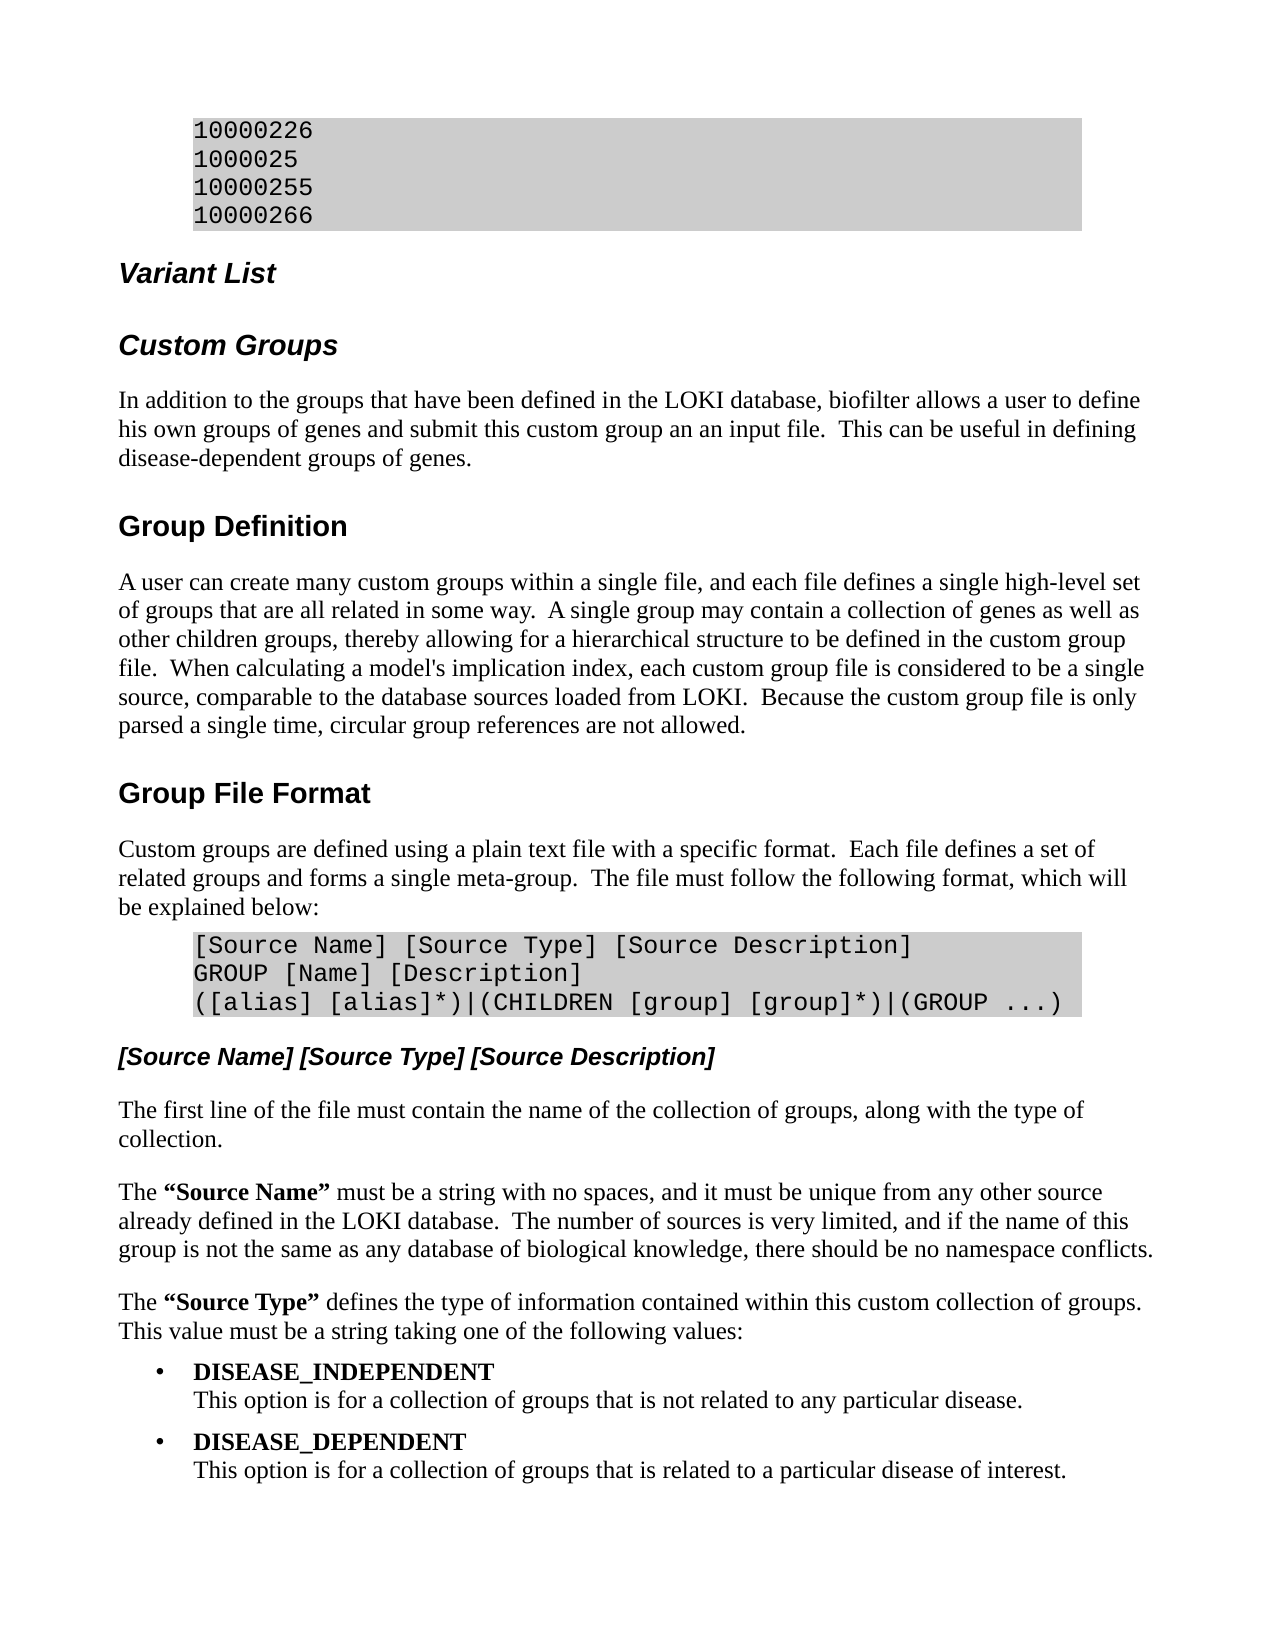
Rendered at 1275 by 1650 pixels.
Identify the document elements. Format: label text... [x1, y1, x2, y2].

list DISEASE_DEPENDENT This option is for a collection of groups that is related to a particular disease of interest. [156, 1427, 1157, 1484]
subtitle [Source Name] [Source Type] [Source Description] [118, 1042, 1157, 1071]
subtitle Variant List [118, 256, 1157, 290]
text The first line of the file must contain the name of the collection of groups, along with the type of collection. [118, 1096, 1157, 1153]
text The “Source Name” must be a string with no spaces, and it must be unique from any other source already defined in the LOKI database. The number of sources is very limited, and if the name of this group is not the same as any database of biological knowledge, there should be no namespace conflicts. [118, 1177, 1157, 1263]
text 10000255 [193, 175, 1082, 203]
text A user can create many custom groups within a single file, and each file defines a single high-level set of groups that are all related in some way. A single group may contain a collection of genes as well as other children groups, thereby allowing for a hierarchical structure to be defined in the custom group file. When calculating a model's implication index, each custom group file is considered to be a single source, comparable to the database sources loaded from LOKI. Because the custom group file is only parsed a single time, circular group references are not allowed. [118, 567, 1157, 739]
text Custom groups are defined using a plain text file with a specific format. Each file defines a set of related groups and forms a single meta-group. The file must follow the following format, which will be explained below: [118, 834, 1157, 921]
subtitle Group File Format [118, 776, 1157, 810]
text ([alias] [alias]*)|(CHILDREN [group] [group]*)|(GROUP ...) [193, 989, 1082, 1017]
text 1000025 [193, 146, 1082, 175]
subtitle Group Definition [118, 509, 1157, 542]
text 10000266 [193, 203, 1082, 231]
list DISEASE_INDEPENDENT This option is for a collection of groups that is not related to any particular disease. [156, 1357, 1157, 1414]
text [Source Name] [Source Type] [Source Description] [193, 932, 1082, 961]
text The “Source Type” defines the type of information contained within this custom collection of groups. This value must be a string taking one of the following values: [118, 1287, 1157, 1345]
text GROUP [Name] [Description] [193, 961, 1082, 989]
subtitle Custom Groups [118, 327, 1157, 361]
text 10000226 [193, 118, 1082, 146]
text In addition to the groups that have been defined in the LOKI database, biofilter allows a user to define his own groups of genes and submit this custom group an an input file. This can be useful in defining disease-dependent groups of genes. [118, 386, 1157, 472]
